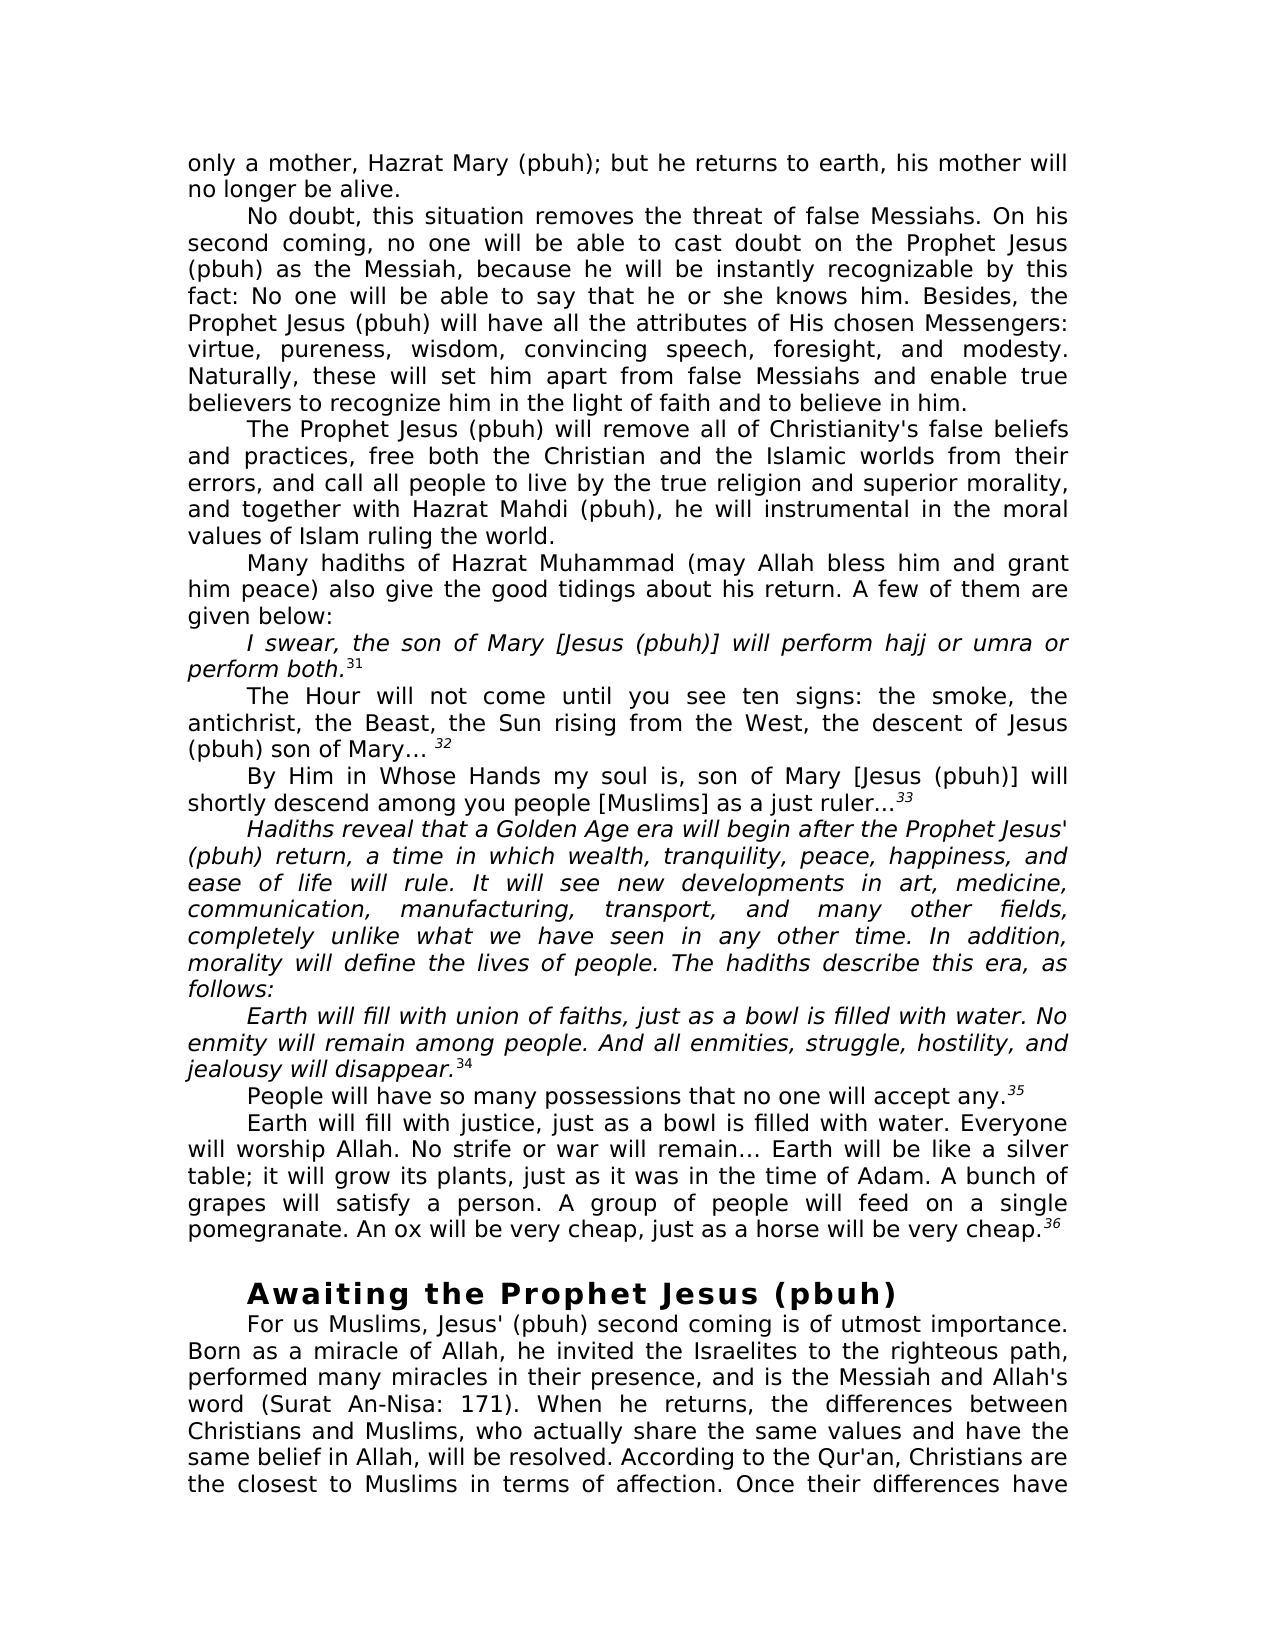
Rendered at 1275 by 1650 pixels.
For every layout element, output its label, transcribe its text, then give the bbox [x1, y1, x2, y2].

text only a mother, Hazrat Mary (pbuh); but he returns to earth, his mother will no longer be alive. [187, 150, 1070, 203]
text Hadiths reveal that a Golden Age era will begin after the Prophet Jesus' (pbuh) return, a time in which wealth, tranquility, peace, happiness, and ease of life will rule. It will see new developments in art, medicine, communication, manufacturing, transport, and many other fields, completely unlike what we have seen in any other time. In addition, morality will define the lives of people. The hadiths describe this era, as follows: [187, 817, 1070, 1003]
text By Him in Whose Hands my soul is, son of Mary [Jesus (pbuh)] will shortly descend among you people [Muslims] as a just ruler...33 [187, 763, 1070, 817]
text No doubt, this situation removes the threat of false Messiahs. On his second coming, no one will be able to cast doubt on the Prophet Jesus (pbuh) as the Messiah, because he will be instantly recognizable by this fact: No one will be able to say that he or she knows him. Besides, the Prophet Jesus (pbuh) will have all the attributes of His chosen Messengers: virtue, pureness, wisdom, convincing speech, foresight, and modesty. Naturally, these will set him apart from false Messiahs and enable true believers to recognize him in the light of faith and to believe in him. [187, 203, 1070, 417]
text The Hour will not come until you see ten signs: the smoke, the antichrist, the Beast, the Sun rising from the West, the descent of Jesus (pbuh) son of Mary… 32 [187, 683, 1070, 763]
text I swear, the son of Mary [Jesus (pbuh)] will perform hajj or umra or perform both.31 [187, 630, 1070, 683]
text For us Muslims, Jesus' (pbuh) second coming is of utmost importance. Born as a miracle of Allah, he invited the Israelites to the righteous path, performed many miracles in their presence, and is the Messiah and Allah's word (Surat An-Nisa: 171). When he returns, the differences between Christians and Muslims, who actually share the same values and have the same belief in Allah, will be resolved. According to the Qur'an, Christians are the closest to Muslims in terms of affection. Once their differences have [187, 1311, 1070, 1498]
text Earth will fill with justice, just as a bowl is filled with water. Everyone will worship Allah. No strife or war will remain… Earth will be like a silver table; it will grow its plants, just as it was in the time of Adam. A bunch of grapes will satisfy a person. A group of people will feed on a single pomegranate. An ox will be very cheap, just as a horse will be very cheap.36 [187, 1110, 1070, 1243]
text Earth will fill with union of faiths, just as a bowl is filled with water. No enmity will remain among people. And all enmities, struggle, hostility, and jealousy will disappear.34 [187, 1003, 1070, 1083]
text The Prophet Jesus (pbuh) will remove all of Christianity's false beliefs and practices, free both the Christian and the Islamic worlds from their errors, and call all people to live by the true religion and superior morality, and together with Hazrat Mahdi (pbuh), he will instrumental in the moral values of Islam ruling the world. [187, 417, 1070, 550]
text Many hadiths of Hazrat Muhammad (may Allah bless him and grant him peace) also give the good tidings about his return. A few of them are given below: [187, 550, 1070, 630]
text People will have so many possessions that no one will accept any.35 [187, 1083, 1070, 1110]
text Awaiting the Prophet Jesus (pbuh) [187, 1277, 1070, 1311]
